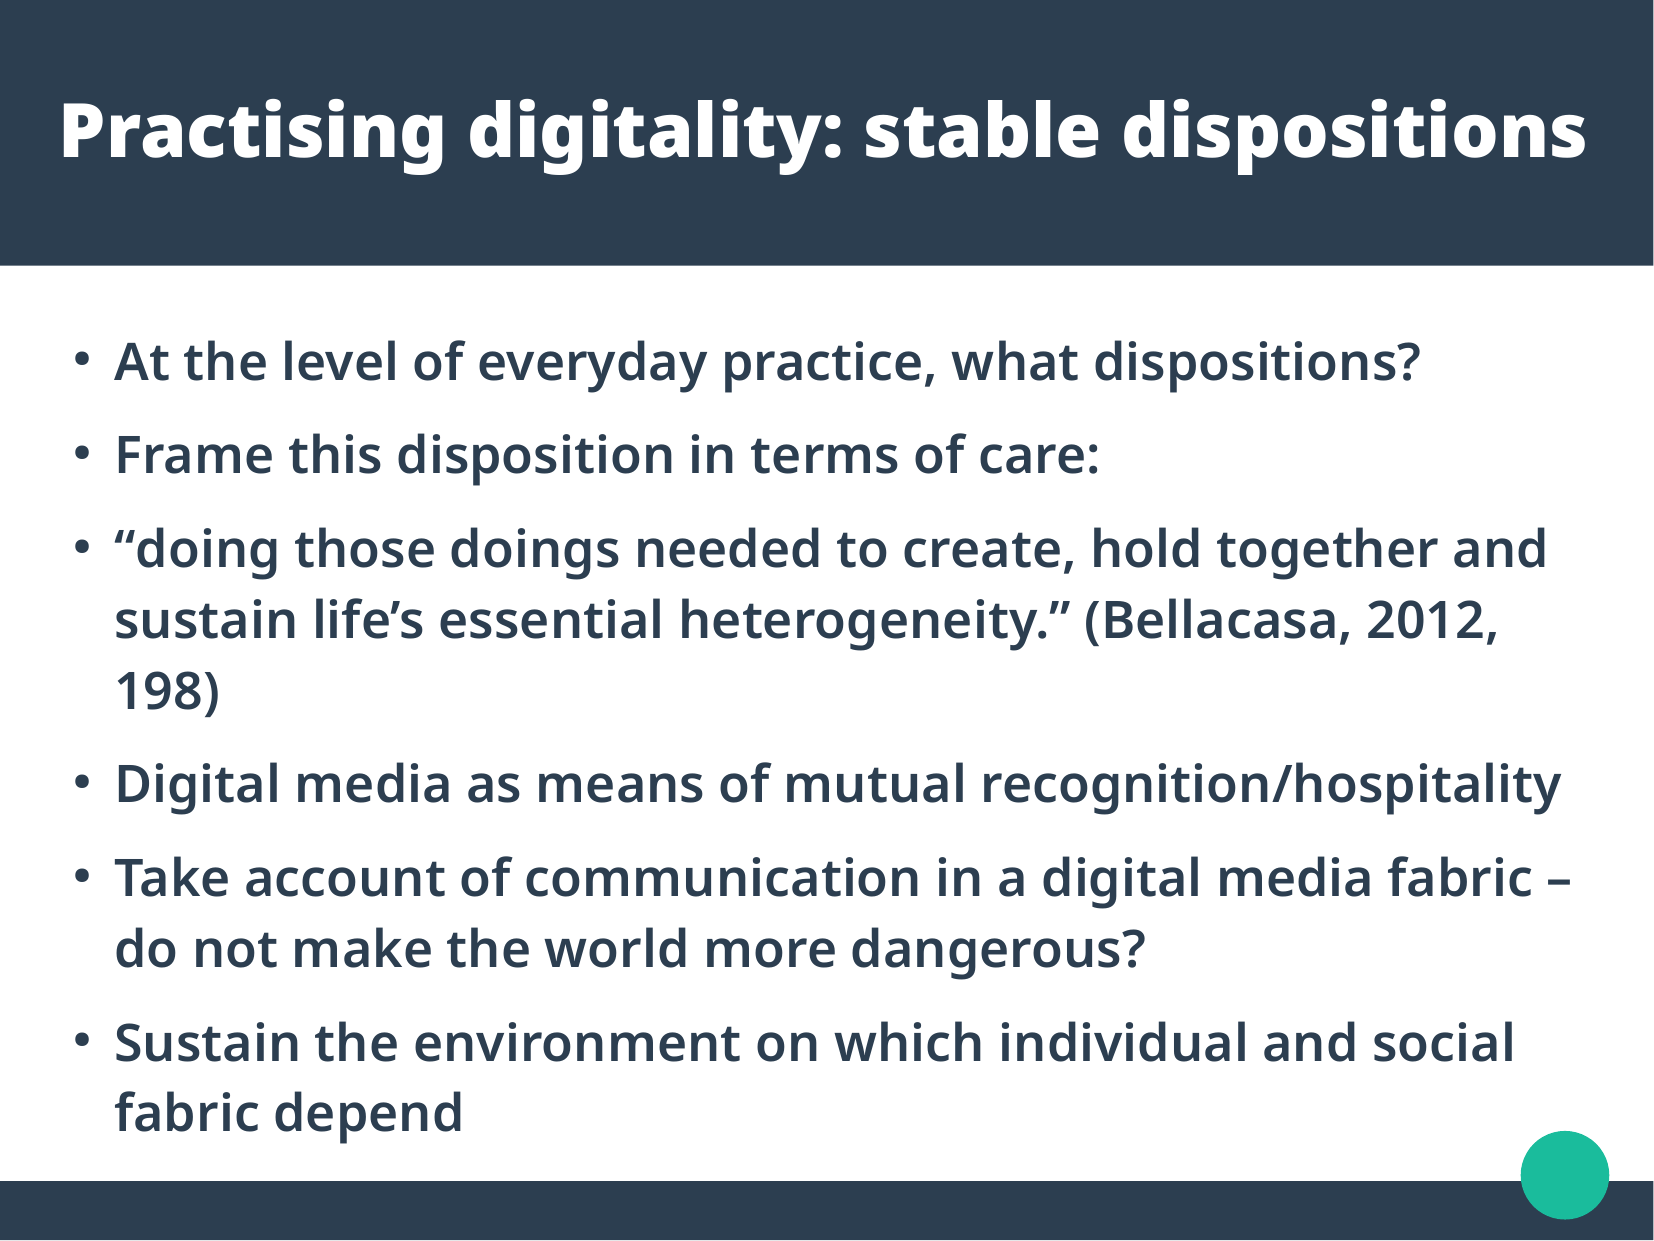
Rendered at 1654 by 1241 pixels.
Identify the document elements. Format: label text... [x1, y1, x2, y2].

list At the level of everyday practice, what dispositions? Frame this disposition in terms of care: “doing those doings needed to create, hold together and sustain life’s essential heterogeneity.” (Bellacasa, 2012, 198) Digital media as means of mutual recognition/hospitality Take account of communication in a digital media fabric – do not make the world more dangerous? Sustain the environment on which individual and social fabric depend [59, 324, 1595, 1152]
title Practising digitality: stable dispositions [59, 49, 1595, 207]
